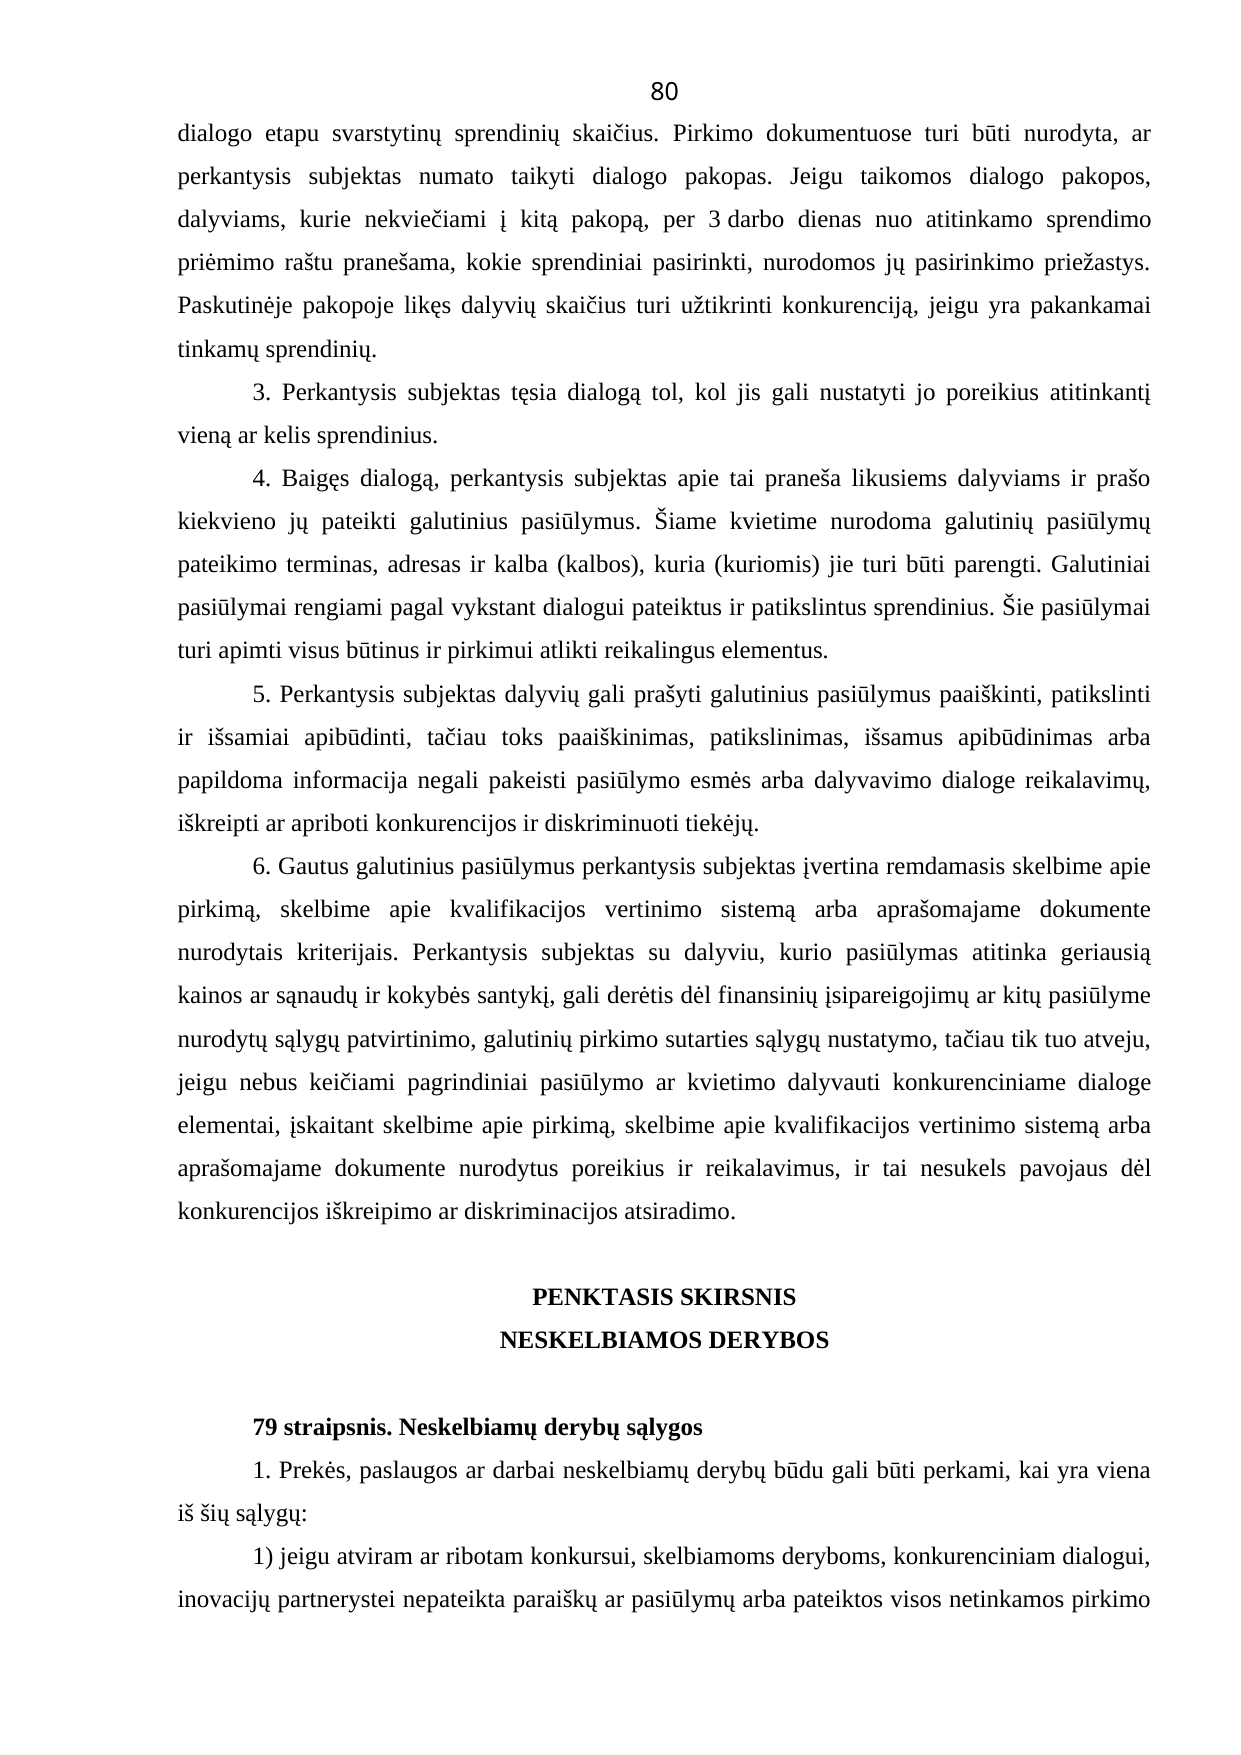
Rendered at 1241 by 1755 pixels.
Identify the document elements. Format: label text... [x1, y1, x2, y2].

text 4. Baigęs dialogą, perkantysis subjektas apie tai praneša likusiems dalyviams ir prašo kiekvieno jų pateikti galutinius pasiūlymus. Šiame kvietime nurodoma galutinių pasiūlymų pateikimo terminas, adresas ir kalba (kalbos), kuria (kuriomis) jie turi būti parengti. Galutiniai pasiūlymai rengiami pagal vykstant dialogui pateiktus ir patikslintus sprendinius. Šie pasiūlymai turi apimti visus būtinus ir pirkimui atlikti reikalingus elementus. [177, 463, 1152, 664]
text 1. Prekės, paslaugos ar darbai neskelbiamų derybų būdu gali būti perkami, kai yra viena iš šių sąlygų: [177, 1455, 1152, 1527]
text dialogo etapu svarstytinų sprendinių skaičius. Pirkimo dokumentuose turi būti nurodyta, ar perkantysis subjektas numato taikyti dialogo pakopas. Jeigu taikomos dialogo pakopos, dalyviams, kurie nekviečiami į kitą pakopą, per 3 darbo dienas nuo atitinkamo sprendimo priėmimo raštu pranešama, kokie sprendiniai pasirinkti, nurodomos jų pasirinkimo priežastys. Paskutinėje pakopoje likęs dalyvių skaičius turi užtikrinti konkurenciją, jeigu yra pakankamai tinkamų sprendinių. [177, 118, 1152, 362]
text PENKTASIS SKIRSNIS [177, 1282, 1152, 1311]
text 6. Gautus galutinius pasiūlymus perkantysis subjektas įvertina remdamasis skelbime apie pirkimą, skelbime apie kvalifikacijos vertinimo sistemą arba aprašomajame dokumente nurodytais kriterijais. Perkantysis subjektas su dalyviu, kurio pasiūlymas atitinka geriausią kainos ar sąnaudų ir kokybės santykį, gali derėtis dėl finansinių įsipareigojimų ar kitų pasiūlyme nurodytų sąlygų patvirtinimo, galutinių pirkimo sutarties sąlygų nustatymo, tačiau tik tuo atveju, jeigu nebus keičiami pagrindiniai pasiūlymo ar kvietimo dalyvauti konkurenciniame dialoge elementai, įskaitant skelbime apie pirkimą, skelbime apie kvalifikacijos vertinimo sistemą arba aprašomajame dokumente nurodytus poreikius ir reikalavimus, ir tai nesukels pavojaus dėl konkurencijos iškreipimo ar diskriminacijos atsiradimo. [177, 851, 1152, 1225]
text 79 straipsnis. Neskelbiamų derybų sąlygos [177, 1412, 1152, 1441]
text 3. Perkantysis subjektas tęsia dialogą tol, kol jis gali nustatyti jo poreikius atitinkantį vieną ar kelis sprendinius. [177, 377, 1152, 449]
text 5. Perkantysis subjektas dalyvių gali prašyti galutinius pasiūlymus paaiškinti, patikslinti ir išsamiai apibūdinti, tačiau toks paaiškinimas, patikslinimas, išsamus apibūdinimas arba papildoma informacija negali pakeisti pasiūlymo esmės arba dalyvavimo dialoge reikalavimų, iškreipti ar apriboti konkurencijos ir diskriminuoti tiekėjų. [177, 679, 1152, 837]
text NESKELBIAMOS DERYBOS [177, 1326, 1152, 1354]
text 1) jeigu atviram ar ribotam konkursui, skelbiamoms deryboms, konkurenciniam dialogui, inovacijų partnerystei nepateikta paraiškų ar pasiūlymų arba pateiktos visos netinkamos pirkimo [177, 1541, 1152, 1613]
